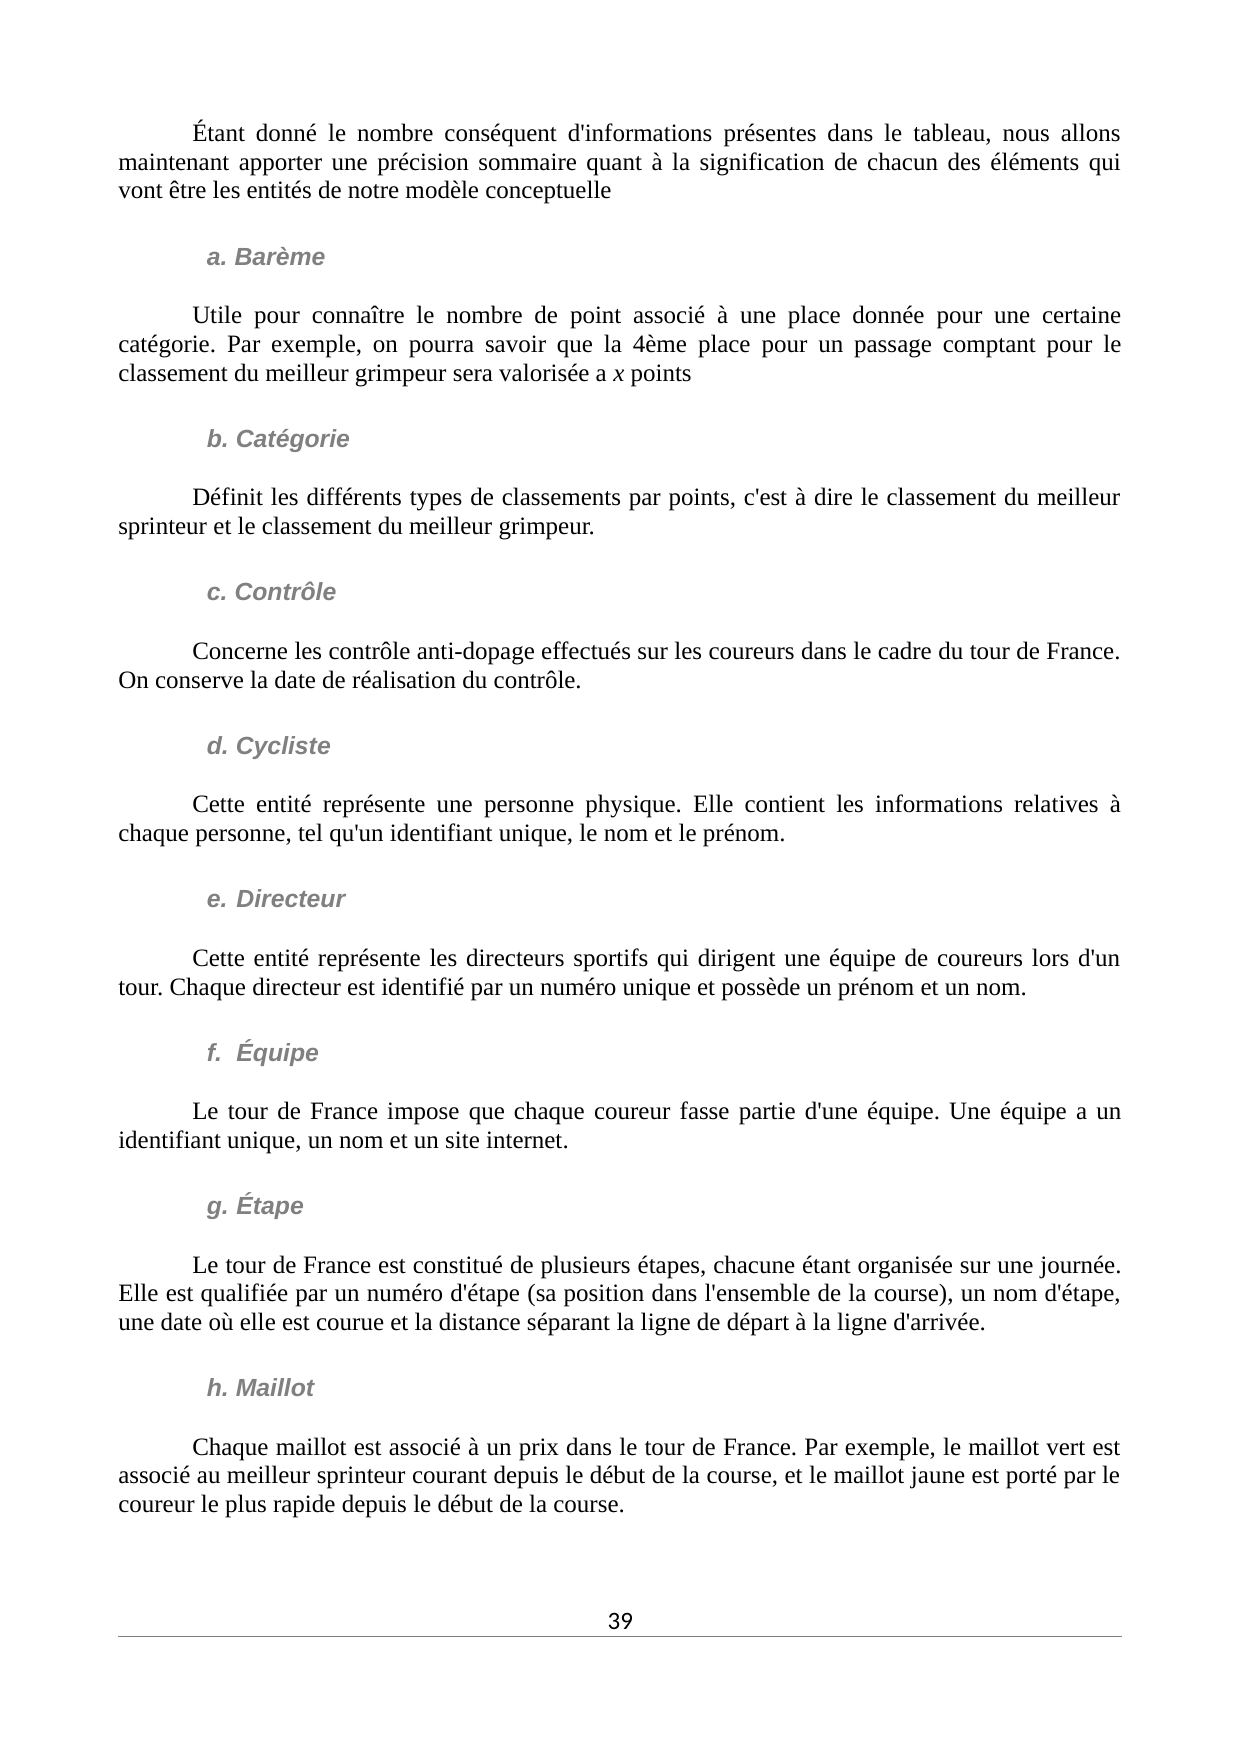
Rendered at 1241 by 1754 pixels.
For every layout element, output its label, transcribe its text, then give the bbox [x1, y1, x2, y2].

subtitle Directeur [207, 884, 1122, 913]
subtitle Barème [207, 242, 1122, 270]
text Le tour de France est constitué de plusieurs étapes, chacune étant organisée sur une journée. Elle est qualifiée par un numéro d'étape (sa position dans l'ensemble de la course), un nom d'étape, une date où elle est courue et la distance séparant la ligne de départ à la ligne d'arrivée. [118, 1250, 1122, 1336]
subtitle Équipe [207, 1038, 1122, 1066]
text Cette entité représente une personne physique. Elle contient les informations relatives à chaque personne, tel qu'un identifiant unique, le nom et le prénom. [118, 789, 1122, 847]
text Utile pour connaître le nombre de point associé à une place donnée pour une certaine catégorie. Par exemple, on pourra savoir que la 4ème place pour un passage comptant pour le classement du meilleur grimpeur sera valorisée a x points [118, 300, 1122, 387]
text Cette entité représente les directeurs sportifs qui dirigent une équipe de coureurs lors d'un tour. Chaque directeur est identifié par un numéro unique et possède un prénom et un nom. [118, 943, 1122, 1000]
text Définit les différents types de classements par points, c'est à dire le classement du meilleur sprinteur et le classement du meilleur grimpeur. [118, 482, 1122, 540]
subtitle Étape [207, 1191, 1122, 1219]
text Le tour de France impose que chaque coureur fasse partie d'une équipe. Une équipe a un identifiant unique, un nom et un site internet. [118, 1096, 1122, 1154]
text Étant donné le nombre conséquent d'informations présentes dans le tableau, nous allons maintenant apporter une précision sommaire quant à la signification de chacun des éléments qui vont être les entités de notre modèle conceptuelle [118, 118, 1122, 204]
subtitle Contrôle [207, 577, 1122, 606]
text Chaque maillot est associé à un prix dans le tour de France. Par exemple, le maillot vert est associé au meilleur sprinteur courant depuis le début de la course, et le maillot jaune est porté par le coureur le plus rapide depuis le début de la course. [118, 1432, 1122, 1518]
subtitle Maillot [207, 1373, 1122, 1402]
subtitle Catégorie [207, 424, 1122, 452]
subtitle Cycliste [207, 731, 1122, 759]
text Concerne les contrôle anti-dopage effectués sur les coureurs dans le cadre du tour de France. On conserve la date de réalisation du contrôle. [118, 636, 1122, 693]
